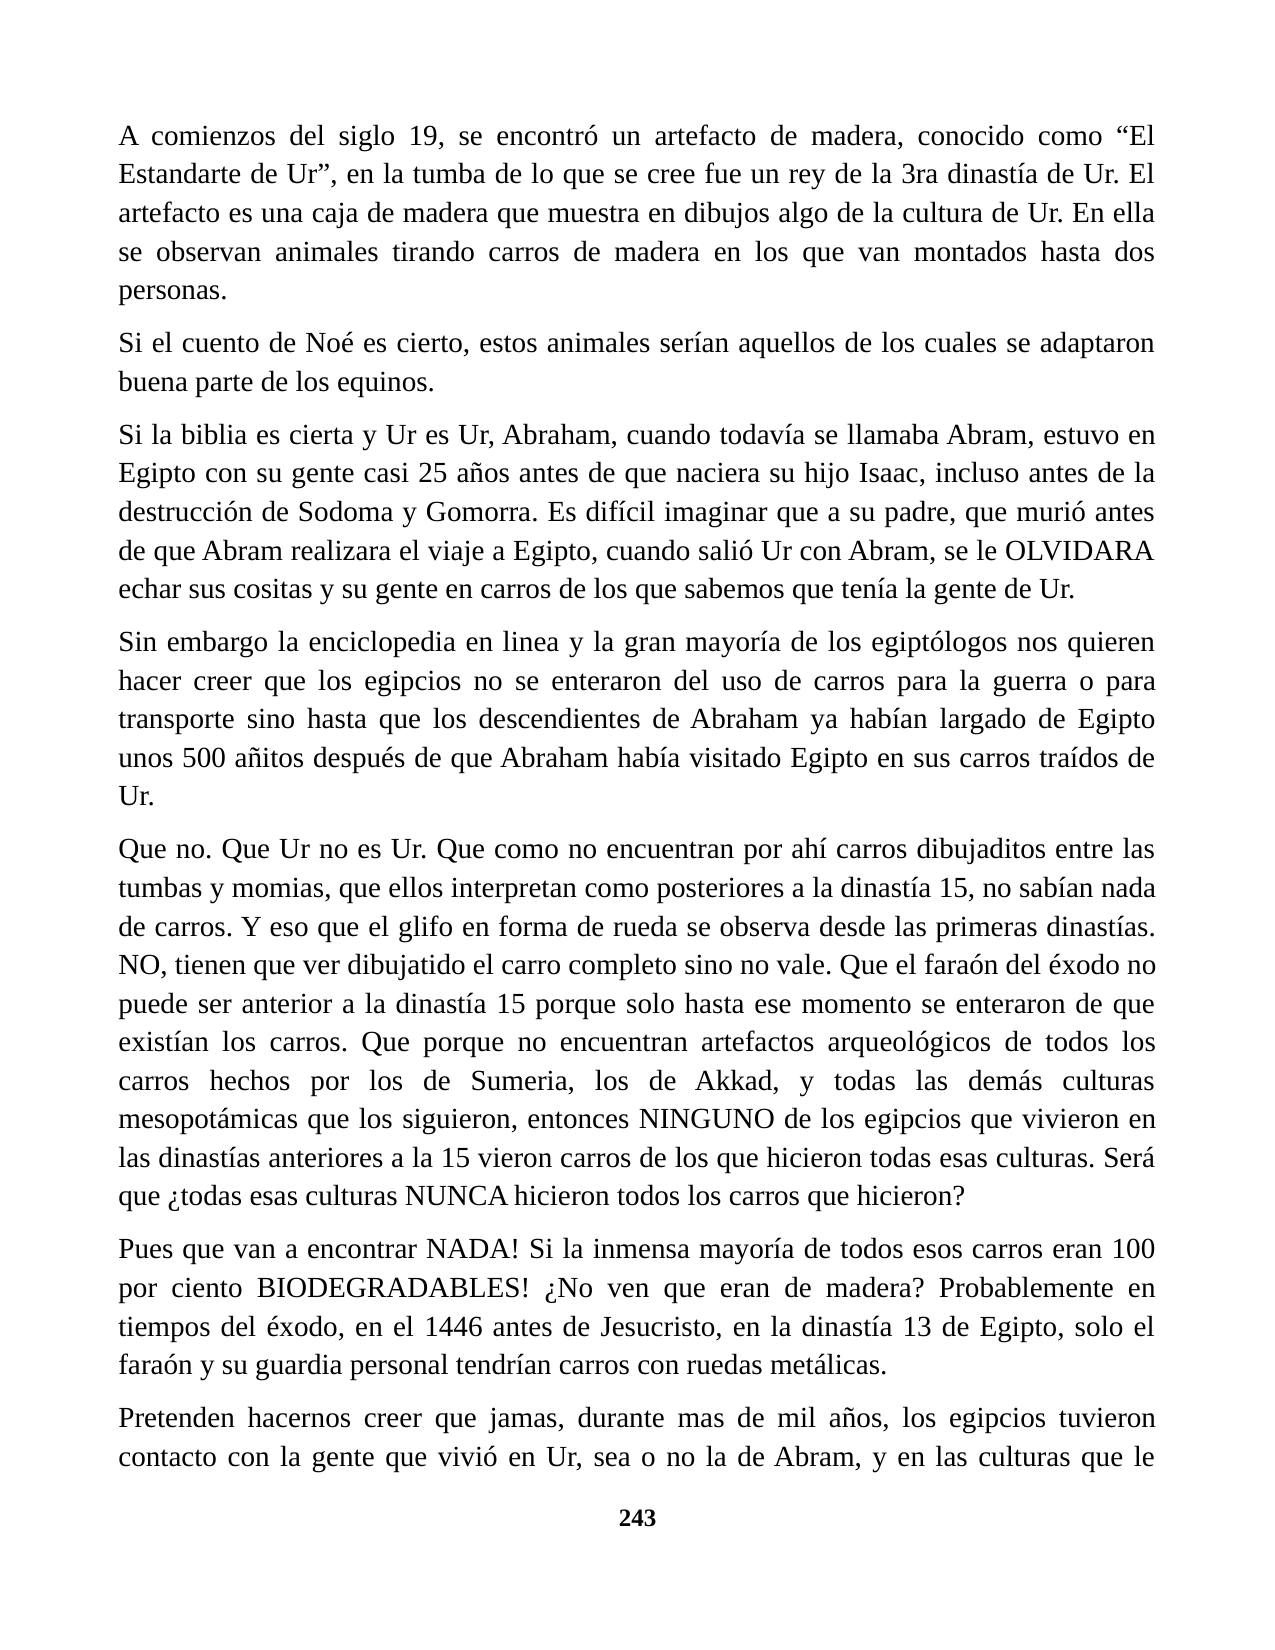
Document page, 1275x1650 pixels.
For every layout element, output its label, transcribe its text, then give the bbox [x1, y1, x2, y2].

text Si la biblia es cierta y Ur es Ur, Abraham, cuando todavía se llamaba Abram, estuvo en Egipto con su gente casi 25 años antes de que naciera su hijo Isaac, incluso antes de la destrucción de Sodoma y Gomorra. Es difícil imaginar que a su padre, que murió antes de que Abram realizara el viaje a Egipto, cuando salió Ur con Abram, se le OLVIDARA echar sus cositas y su gente en carros de los que sabemos que tenía la gente de Ur. [118, 417, 1157, 605]
text A comienzos del siglo 19, se encontró un artefacto de madera, conocido como “El Estandarte de Ur”, en la tumba de lo que se cree fue un rey de la 3ra dinastía de Ur. El artefacto es una caja de madera que muestra en dibujos algo de la cultura de Ur. En ella se observan animales tirando carros de madera en los que van montados hasta dos personas. [118, 118, 1157, 306]
text Pues que van a encontrar NADA! Si la inmensa mayoría de todos esos carros eran 100 por ciento BIODEGRADABLES! ¿No ven que eran de madera? Probablemente en tiempos del éxodo, en el 1446 antes de Jesucristo, en la dinastía 13 de Egipto, solo el faraón y su guardia personal tendrían carros con ruedas metálicas. [118, 1232, 1157, 1381]
text Que no. Que Ur no es Ur. Que como no encuentran por ahí carros dibujaditos entre las tumbas y momias, que ellos interpretan como posteriores a la dinastía 15, no sabían nada de carros. Y eso que el glifo en forma de rueda se observa desde las primeras dinastías. NO, tienen que ver dibujatido el carro completo sino no vale. Que el faraón del éxodo no puede ser anterior a la dinastía 15 porque solo hasta ese momento se enteraron de que existían los carros. Que porque no encuentran artefactos arqueológicos de todos los carros hechos por los de Sumeria, los de Akkad, y todas las demás culturas mesopotámicas que los siguieron, entonces NINGUNO de los egipcios que vivieron en las dinastías anteriores a la 15 vieron carros de los que hicieron todas esas culturas. Será que ¿todas esas culturas NUNCA hicieron todos los carros que hicieron? [118, 832, 1157, 1212]
text Pretenden hacernos creer que jamas, durante mas de mil años, los egipcios tuvieron contacto con la gente que vivió en Ur, sea o no la de Abram, y en las culturas que le [118, 1400, 1157, 1472]
text Si el cuento de Noé es cierto, estos animales serían aquellos de los cuales se adaptaron buena parte de los equinos. [118, 325, 1157, 397]
text Sin embargo la enciclopedia en linea y la gran mayoría de los egiptólogos nos quieren hacer creer que los egipcios no se enteraron del uso de carros para la guerra o para transporte sino hasta que los descendientes de Abraham ya habían largado de Egipto unos 500 añitos después de que Abraham había visitado Egipto en sus carros traídos de Ur. [118, 624, 1157, 812]
